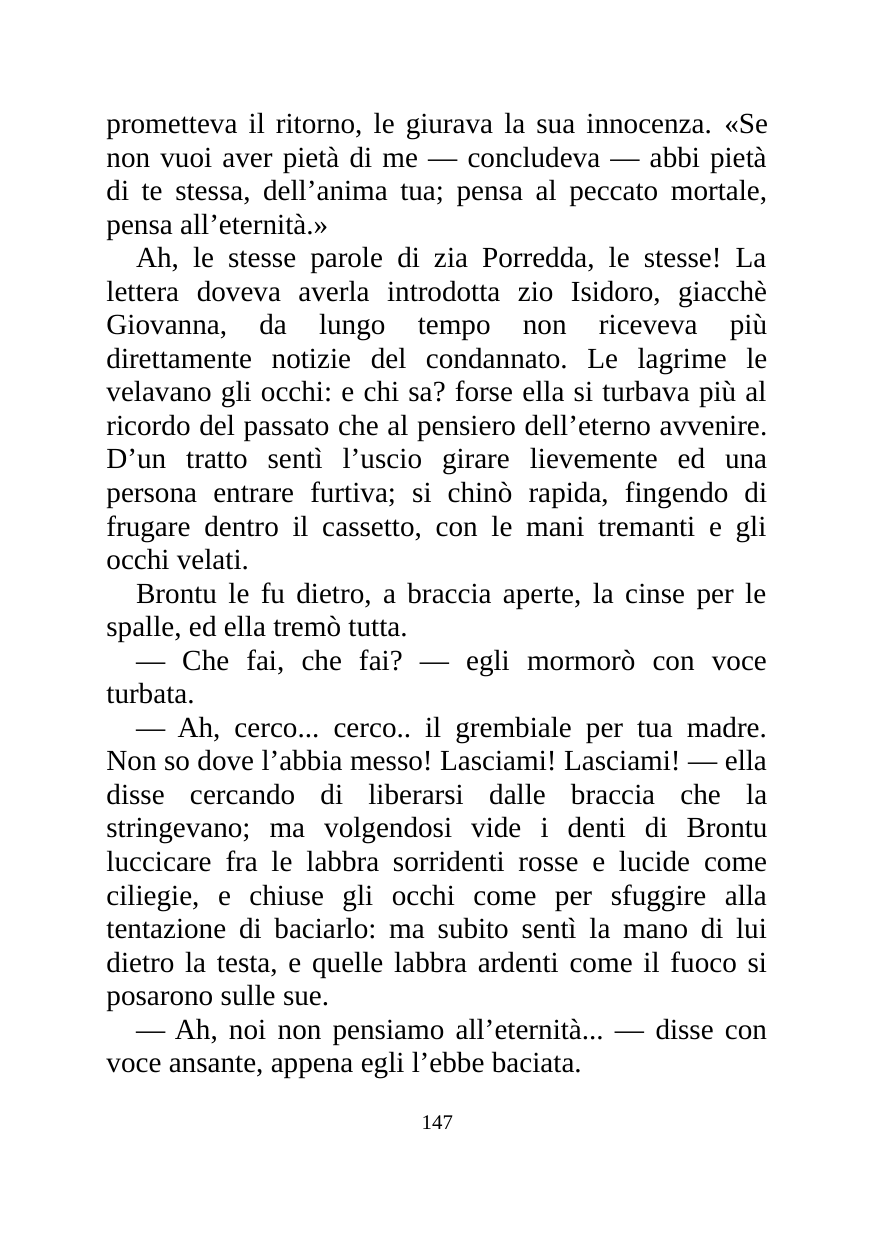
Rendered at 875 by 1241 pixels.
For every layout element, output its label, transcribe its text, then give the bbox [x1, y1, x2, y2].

text — Ah, noi non pensiamo all’eternità... — disse con voce ansante, appena egli l’ebbe baciata. [106, 1012, 768, 1079]
text Ah, le stesse parole di zia Porredda, le stesse! La lettera doveva averla introdotta zio Isidoro, giacchè Giovanna, da lungo tempo non riceveva più direttamente notizie del condannato. Le lagrime le velavano gli occhi: e chi sa? forse ella si turbava più al ricordo del passato che al pensiero dell’eterno avvenire. D’un tratto sentì l’uscio girare lievemente ed una persona entrare furtiva; si chinò rapida, fingendo di frugare dentro il cassetto, con le mani tremanti e gli occhi velati. [106, 240, 768, 576]
text prometteva il ritorno, le giurava la sua innocenza. «Se non vuoi aver pietà di me — concludeva — abbi pietà di te stessa, dell’anima tua; pensa al peccato mortale, pensa all’eternità.» [106, 106, 768, 240]
text — Che fai, che fai? — egli mormorò con voce turbata. [106, 643, 768, 710]
text — Ah, cerco... cerco.. il grembiale per tua madre. Non so dove l’abbia messo! Lasciami! Lasciami! — ella disse cercando di liberarsi dalle braccia che la stringevano; ma volgendosi vide i denti di Brontu luccicare fra le labbra sorridenti rosse e lucide come ciliegie, e chiuse gli occhi come per sfuggire alla tentazione di baciarlo: ma subito sentì la mano di lui dietro la testa, e quelle labbra ardenti come il fuoco si posarono sulle sue. [106, 710, 768, 1012]
text Brontu le fu dietro, a braccia aperte, la cinse per le spalle, ed ella tremò tutta. [106, 576, 768, 643]
